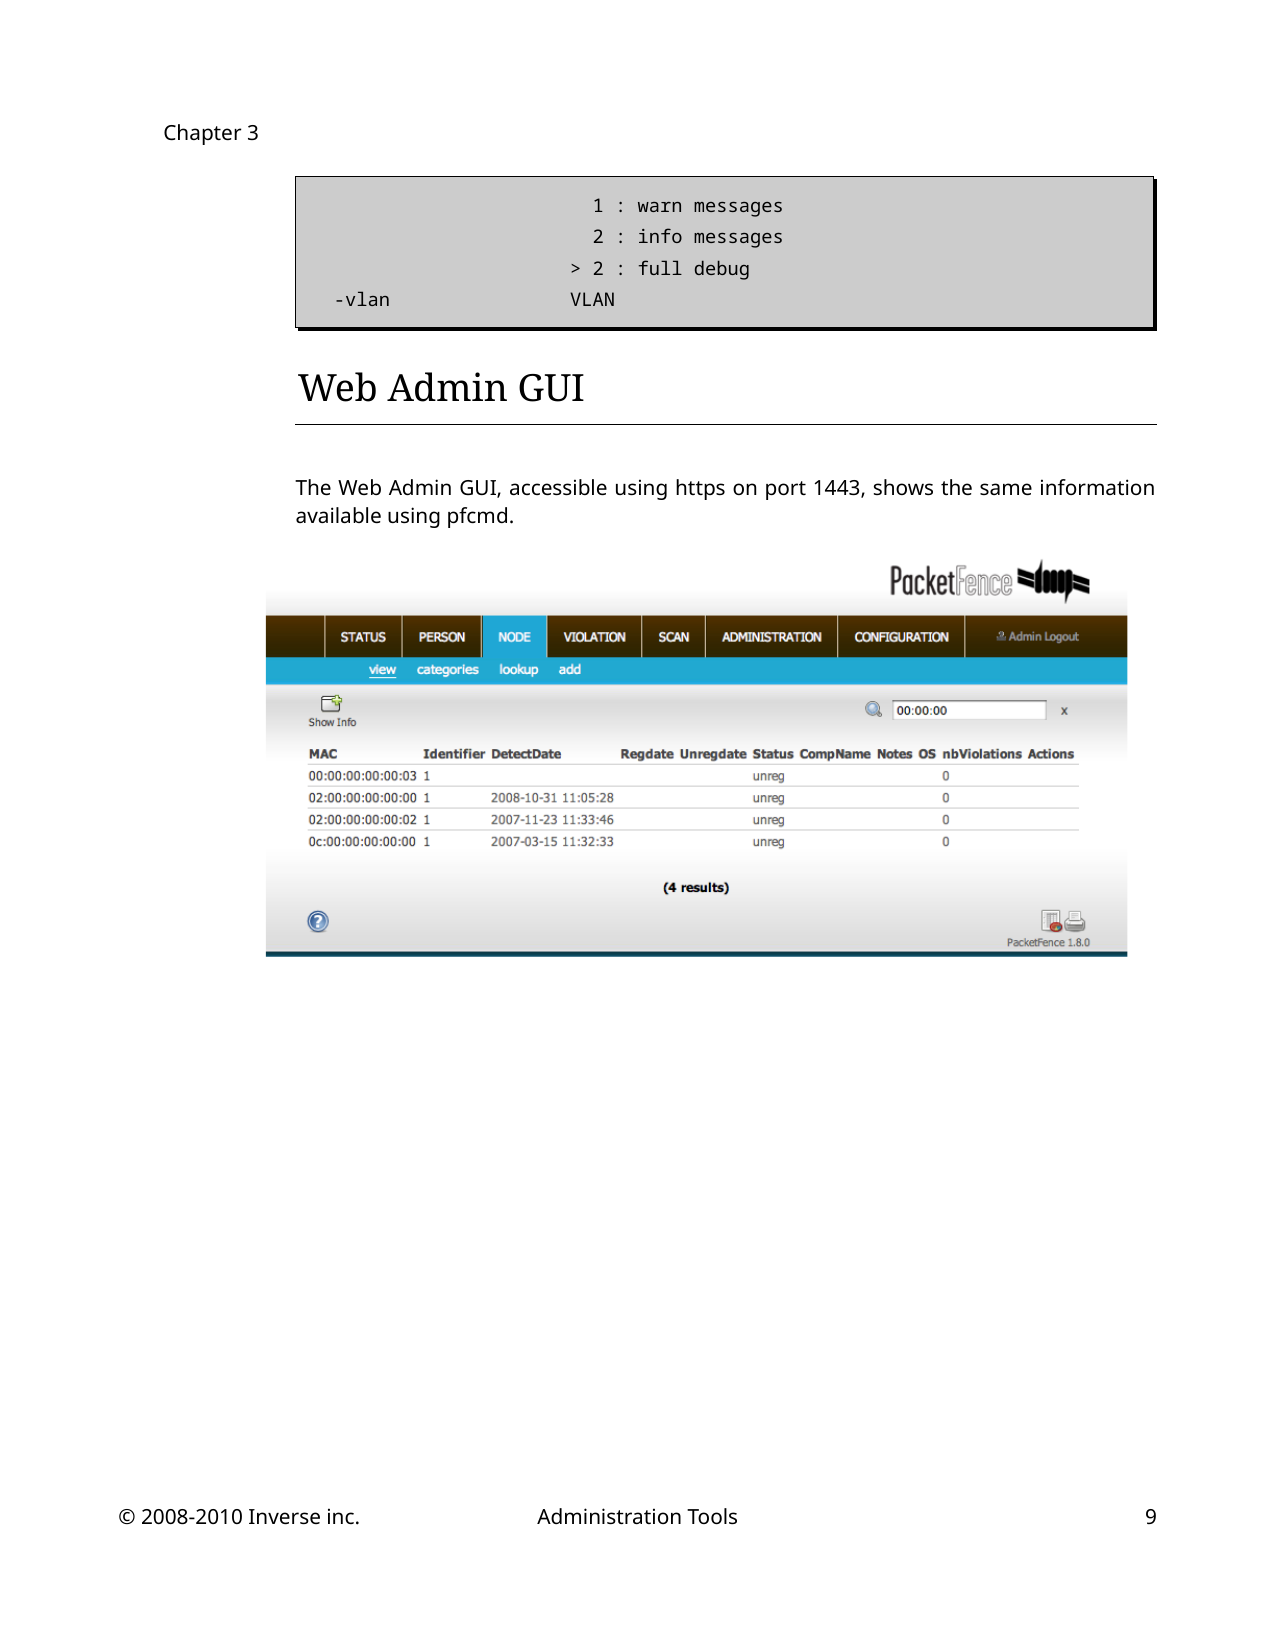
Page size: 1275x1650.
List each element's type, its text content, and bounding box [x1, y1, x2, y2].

text 2 : info messages [296, 207, 1153, 239]
subtitle Web Admin GUI [295, 361, 1157, 424]
text -vlan VLAN [296, 270, 1153, 327]
text The Web Admin GUI, accessible using https on port 1443, shows the same information available using pfcmd. [295, 473, 1157, 530]
text 1 : warn messages [296, 177, 1153, 207]
text > 2 : full debug [296, 239, 1153, 270]
picture [265, 554, 1128, 962]
